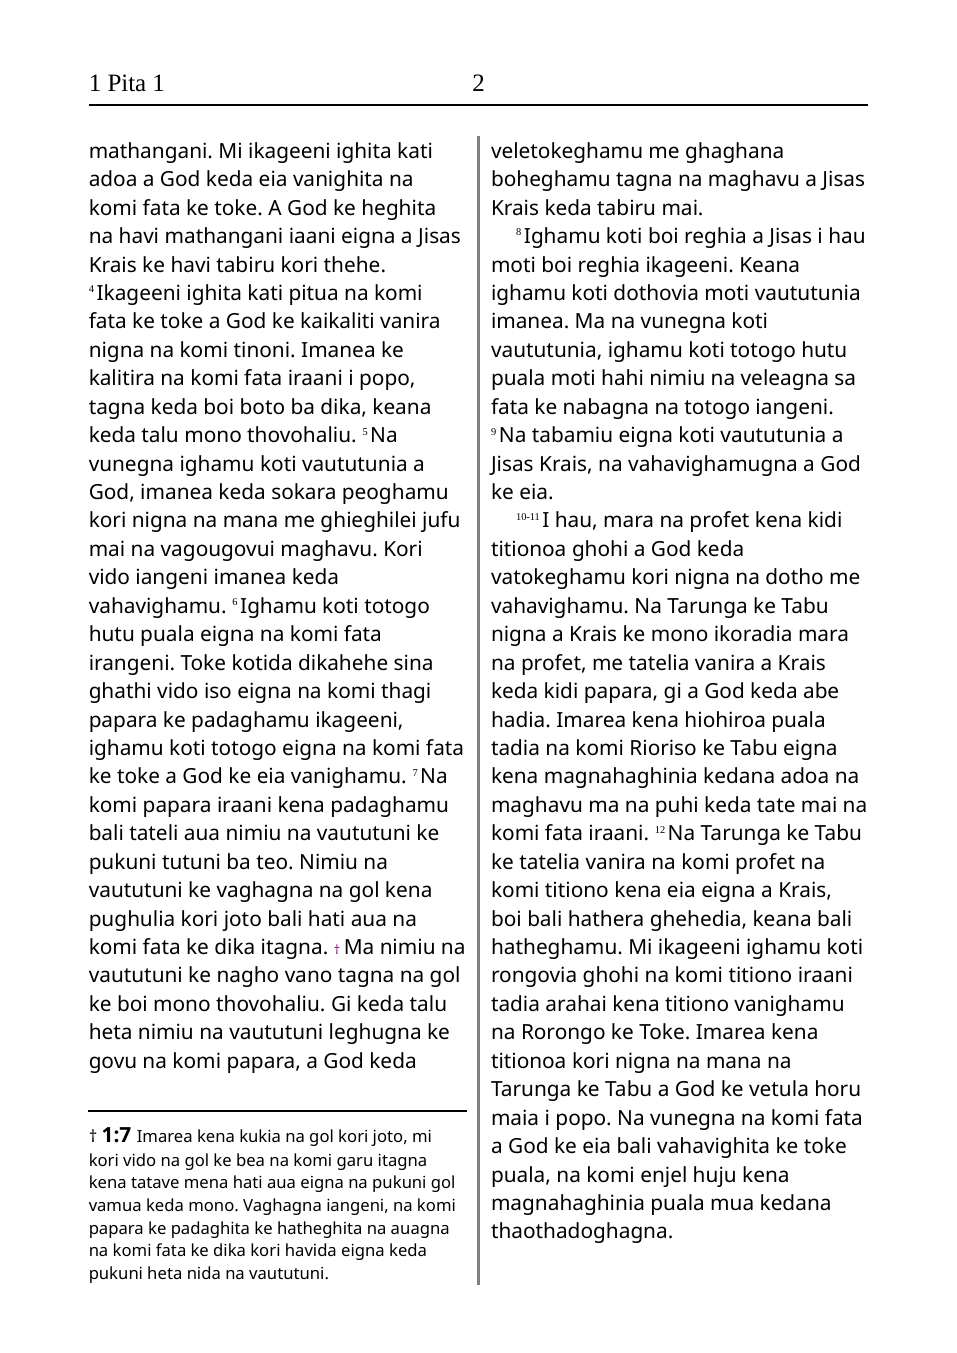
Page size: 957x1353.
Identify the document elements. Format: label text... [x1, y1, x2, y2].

text mathangani. Mi ikageeni ighita kati adoa a God keda eia vanighita na komi fata ke toke. A God ke heghita na havi mathangani iaani eigna a Jisas Krais ke havi tabiru kori thehe. 4 Ikageeni ighita kati pitua na komi fata ke toke a God ke kaikaliti vanira nigna na komi tinoni. Imanea ke kalitira na komi fata iraani i popo, tagna keda boi boto ba dika, keana keda talu mono thovohaliu. 5 Na vunegna ighamu koti vaututunia a God, imanea keda sokara peoghamu kori nigna na mana me ghieghilei jufu mai na vagougovui maghavu. Kori vido iangeni imanea keda vahavighamu. 6 Ighamu koti totogo hutu puala eigna na komi fata irangeni. Toke kotida dikahehe sina ghathi vido iso eigna na komi thagi papara ke padaghamu ikageeni, ighamu koti totogo eigna na komi fata ke toke a God ke eia vanighamu. 7 Na komi papara iraani kena padaghamu bali tateli aua nimiu na vaututuni ke pukuni tutuni ba teo. Nimiu na vaututuni ke vaghagna na gol kena pughulia kori joto bali hati aua na komi fata ke dika itagna. Ma nimiu na vaututuni ke nagho vano tagna na gol ke boi mono thovohaliu. Gi keda talu heta nimiu na vaututuni leghugna ke govu na komi papara, a God keda [88, 136, 466, 1074]
text 10‑11 I hau, mara na profet kena kidi titionoa ghohi a God keda vatokeghamu kori nigna na dotho me vahavighamu. Na Tarunga ke Tabu nigna a Krais ke mono ikoradia mara na profet, me tatelia vanira a Krais keda kidi papara, gi a God keda abe hadia. Imarea kena hiohiroa puala tadia na komi Rioriso ke Tabu eigna kena magnahaghinia kedana adoa na maghavu ma na puhi keda tate mai na komi fata iraani. 12 Na Tarunga ke Tabu ke tatelia vanira na komi profet na komi titiono kena eia eigna a Krais, boi bali hathera ghehedia, keana bali hatheghamu. Mi ikageeni ighamu koti rongovia ghohi na komi titiono iraani tadia arahai kena titiono vanighamu na Rorongo ke Toke. Imarea kena titionoa kori nigna na mana na Tarunga ke Tabu a God ke vetula horu maia i popo. Na vunegna na komi fata a God ke eia bali vahavighita ke toke puala, na komi enjel huju kena magnahaghinia puala mua kedana thaothadoghagna. [491, 506, 868, 1245]
text veletokeghamu me ghaghana boheghamu tagna na maghavu a Jisas Krais keda tabiru mai. [491, 136, 868, 221]
text 8 Ighamu koti boi reghia a Jisas i hau moti boi reghia ikageeni. Keana ighamu koti dothovia moti vaututunia imanea. Ma na vunegna koti vaututunia, ighamu koti totogo hutu puala moti hahi nimiu na veleagna sa fata ke nabagna na totogo iangeni. 9 Na tabamiu eigna koti vaututunia a Jisas Krais, na vahavighamugna a God ke eia. [491, 221, 868, 506]
text 1:7 Imarea kena kukia na gol kori joto, mi kori vido na gol ke bea na komi garu itagna kena tatave mena hati aua eigna na pukuni gol vamua keda mono. Vaghagna iangeni, na komi papara ke padaghita ke hatheghita na auagna na komi fata ke dika kori havida eigna keda pukuni heta nida na vaututuni. [88, 1120, 466, 1284]
